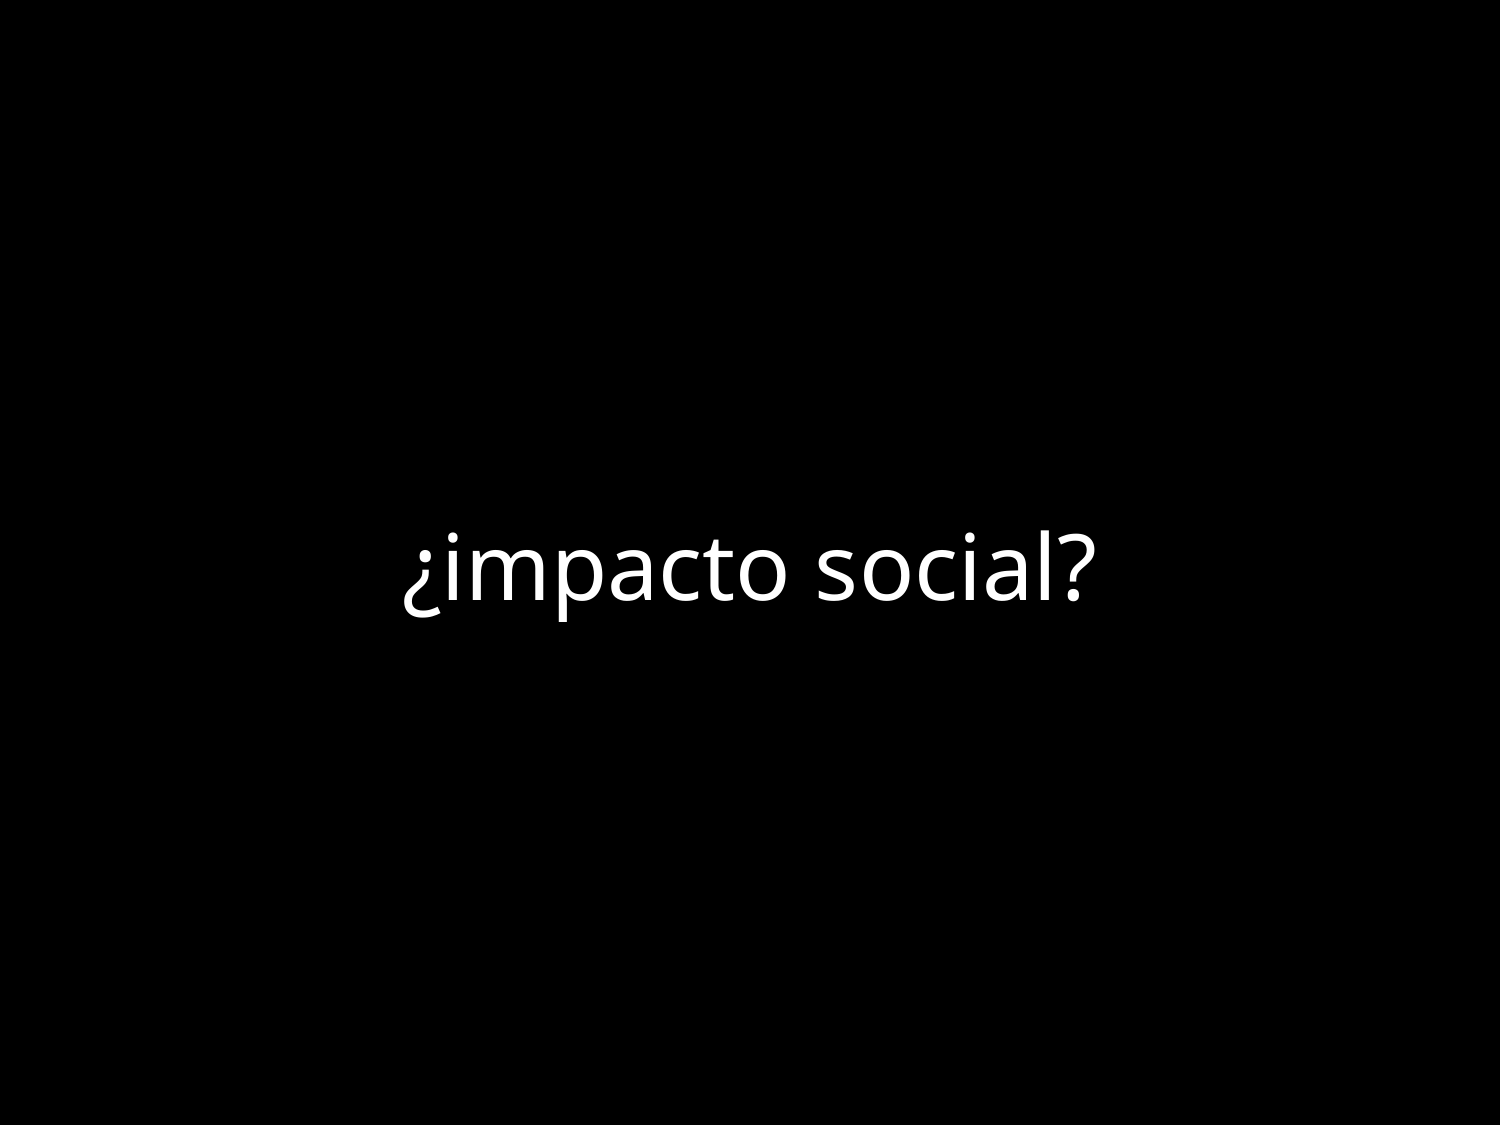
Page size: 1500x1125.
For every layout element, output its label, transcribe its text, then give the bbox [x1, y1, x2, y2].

subtitle ¿impacto social? [109, 112, 1391, 1013]
